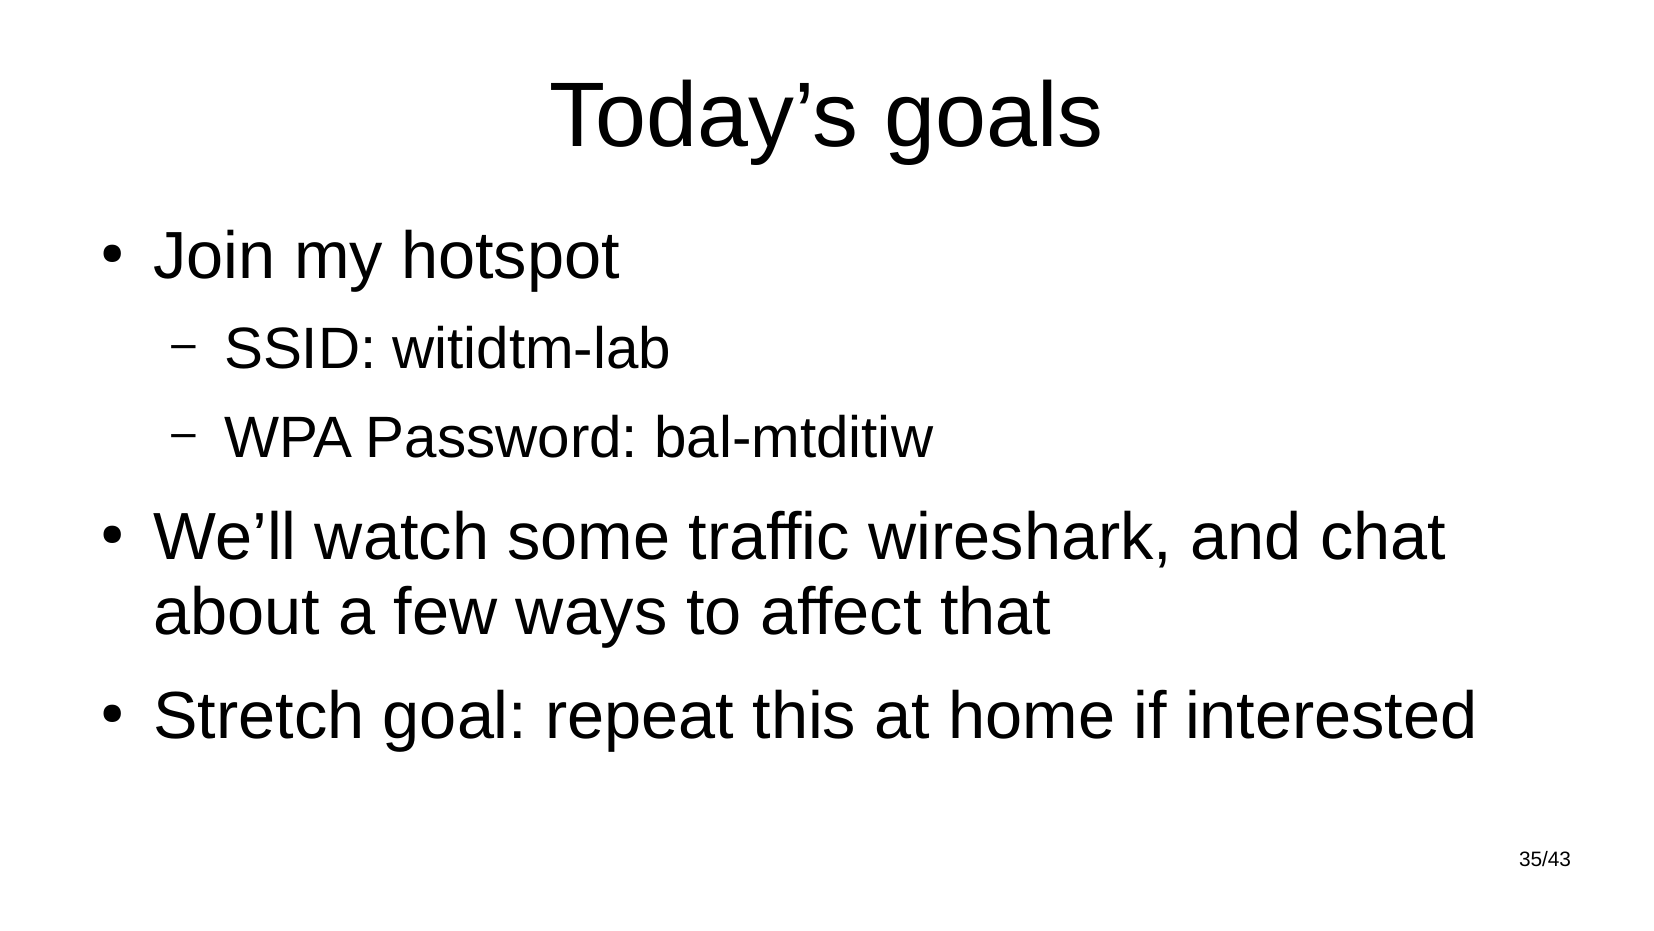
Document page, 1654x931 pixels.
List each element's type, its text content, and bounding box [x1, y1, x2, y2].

list Join my hotspot SSID: witidtm-lab WPA Password: bal-mtditiw We’ll watch some traffic wireshark, and chat about a few ways to affect that Stretch goal: repeat this at home if interested [82, 217, 1571, 758]
title Today’s goals [82, 37, 1571, 193]
